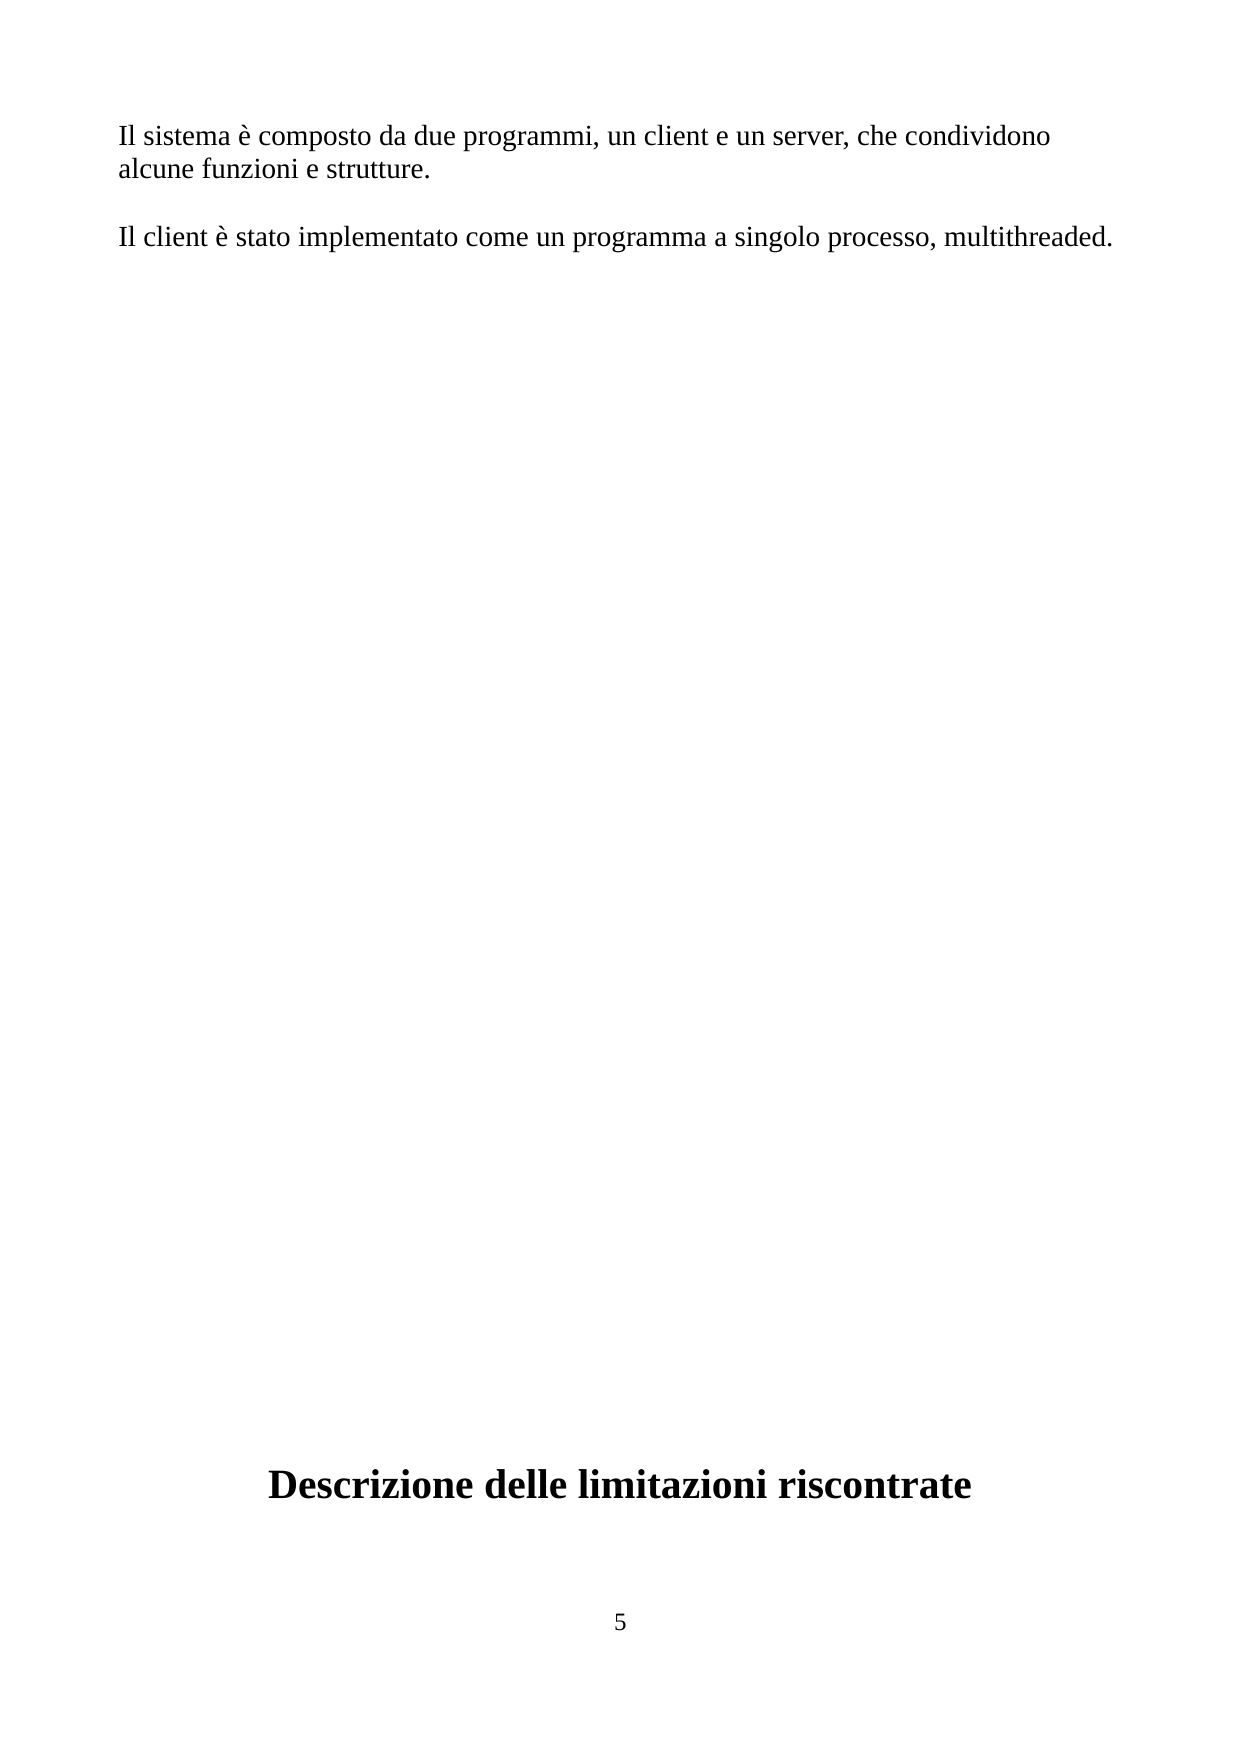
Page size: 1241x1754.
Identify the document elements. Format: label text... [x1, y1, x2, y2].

text Il client è stato implementato come un programma a singolo processo, multithreaded. [118, 219, 1122, 252]
text Il sistema è composto da due programmi, un client e un server, che condividono alcune funzioni e strutture. [118, 118, 1122, 185]
text Descrizione delle limitazioni riscontrate [118, 1460, 1122, 1508]
